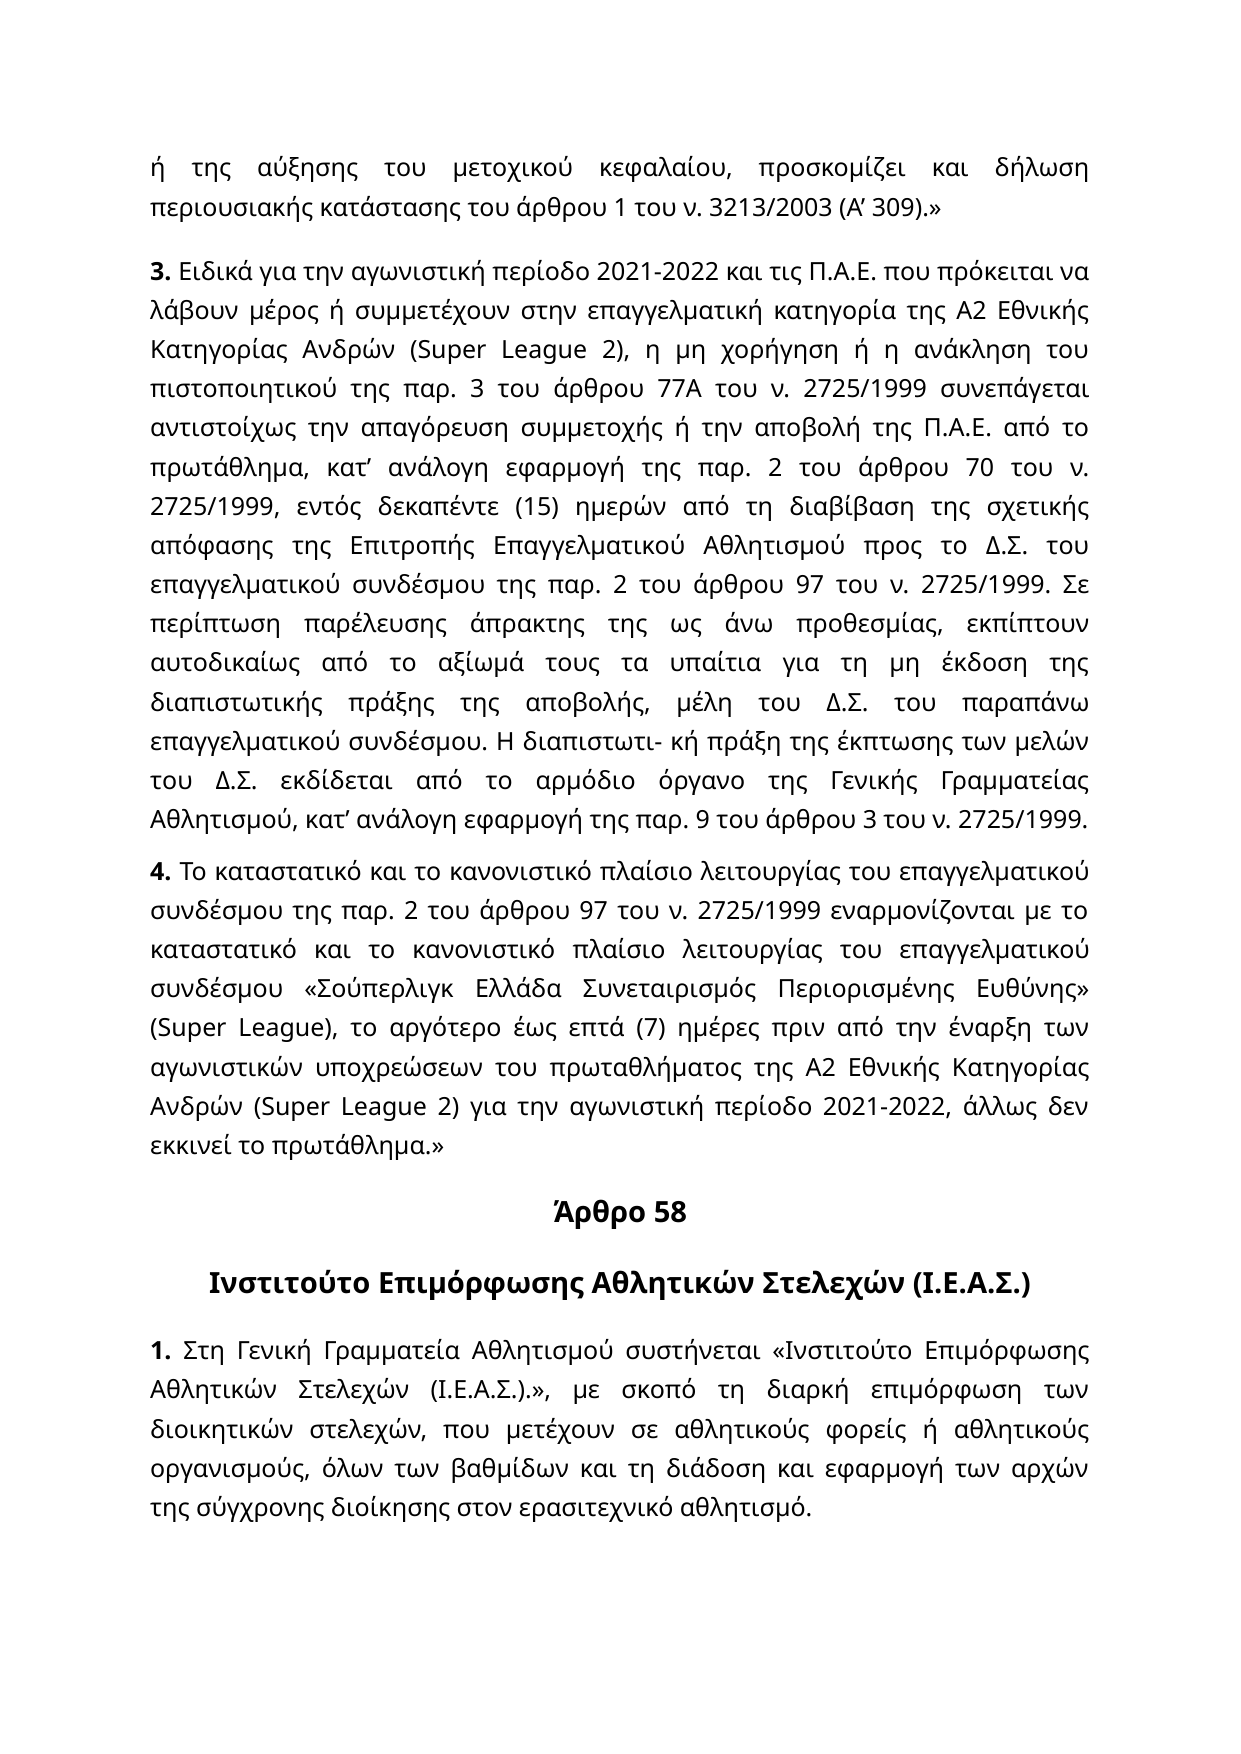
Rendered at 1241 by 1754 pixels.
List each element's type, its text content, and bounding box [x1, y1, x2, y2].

subtitle Ινστιτούτο Επιμόρφωσης Αθλητικών Στελεχών (Ι.Ε.Α.Σ.) [150, 1262, 1090, 1302]
text 1. Στη Γενική Γραμματεία Αθλητισμού συστήνεται «Ινστιτούτο Επιμόρφωσης Αθλητικών Στελεχών (Ι.Ε.Α.Σ.).», με σκοπό τη διαρκή επιμόρφωση των διοικητικών στελεχών, που μετέχουν σε αθλητικούς φορείς ή αθλητικούς οργανισμούς, όλων των βαθμίδων και τη διάδοση και εφαρμογή των αρχών της σύγχρονης διοίκησης στον ερασιτεχνικό αθλητισμό. [150, 1333, 1090, 1524]
text 4. Το καταστατικό και το κανονιστικό πλαίσιο λειτουργίας του επαγγελματικού συνδέσμου της παρ. 2 του άρθρου 97 του ν. 2725/1999 εναρμονίζονται με το καταστατικό και το κανονιστικό πλαίσιο λειτουργίας του επαγγελματικού συνδέσμου «Σούπερλιγκ Ελλάδα Συνεταιρισμός Περιορισμένης Ευθύνης» (Super League), το αργότερο έως επτά (7) ημέρες πριν από την έναρξη των αγωνιστικών υποχρεώσεων του πρωταθλήματος της Α2 Εθνικής Κατηγορίας Ανδρών (Super League 2) για την αγωνιστική περίοδο 2021-2022, άλλως δεν εκκινεί το πρωτάθλημα.» [150, 853, 1090, 1162]
text 3. Ειδικά για την αγωνιστική περίοδο 2021-2022 και τις Π.Α.Ε. που πρόκειται να λάβουν μέρος ή συμμετέχουν στην επαγγελματική κατηγορία της Α2 Εθνικής Κατηγορίας Ανδρών (Super League 2), η μη χορήγηση ή η ανάκληση του πιστοποιητικού της παρ. 3 του άρθρου 77Α του ν. 2725/1999 συνεπάγεται αντιστοίχως την απαγόρευση συμμετοχής ή την αποβολή της Π.Α.Ε. από το πρωτάθλημα, κατ’ ανάλογη εφαρμογή της παρ. 2 του άρθρου 70 του ν. 2725/1999, εντός δεκαπέντε (15) ημερών από τη διαβίβαση της σχετικής απόφασης της Επιτροπής Επαγγελματικού Αθλητισμού προς το Δ.Σ. του επαγγελματικού συνδέσμου της παρ. 2 του άρθρου 97 του ν. 2725/1999. Σε περίπτωση παρέλευσης άπρακτης της ως άνω προθεσμίας, εκπίπτουν αυτοδικαίως από το αξίωμά τους τα υπαίτια για τη μη έκδοση της διαπιστωτικής πράξης της αποβολής, μέλη του Δ.Σ. του παραπάνω επαγγελματικού συνδέσμου. Η διαπιστωτι- κή πράξη της έκπτωσης των μελών του Δ.Σ. εκδίδεται από το αρμόδιο όργανο της Γενικής Γραμματείας Αθλητισμού, κατ’ ανάλογη εφαρμογή της παρ. 9 του άρθρου 3 του ν. 2725/1999. [150, 253, 1090, 836]
text ή της αύξησης του μετοχικού κεφαλαίου, προσκομίζει και δήλωση περιουσιακής κατάστασης του άρθρου 1 του ν. 3213/2003 (Α’ 309).» [150, 150, 1090, 223]
subtitle Άρθρο 58 [150, 1192, 1090, 1231]
